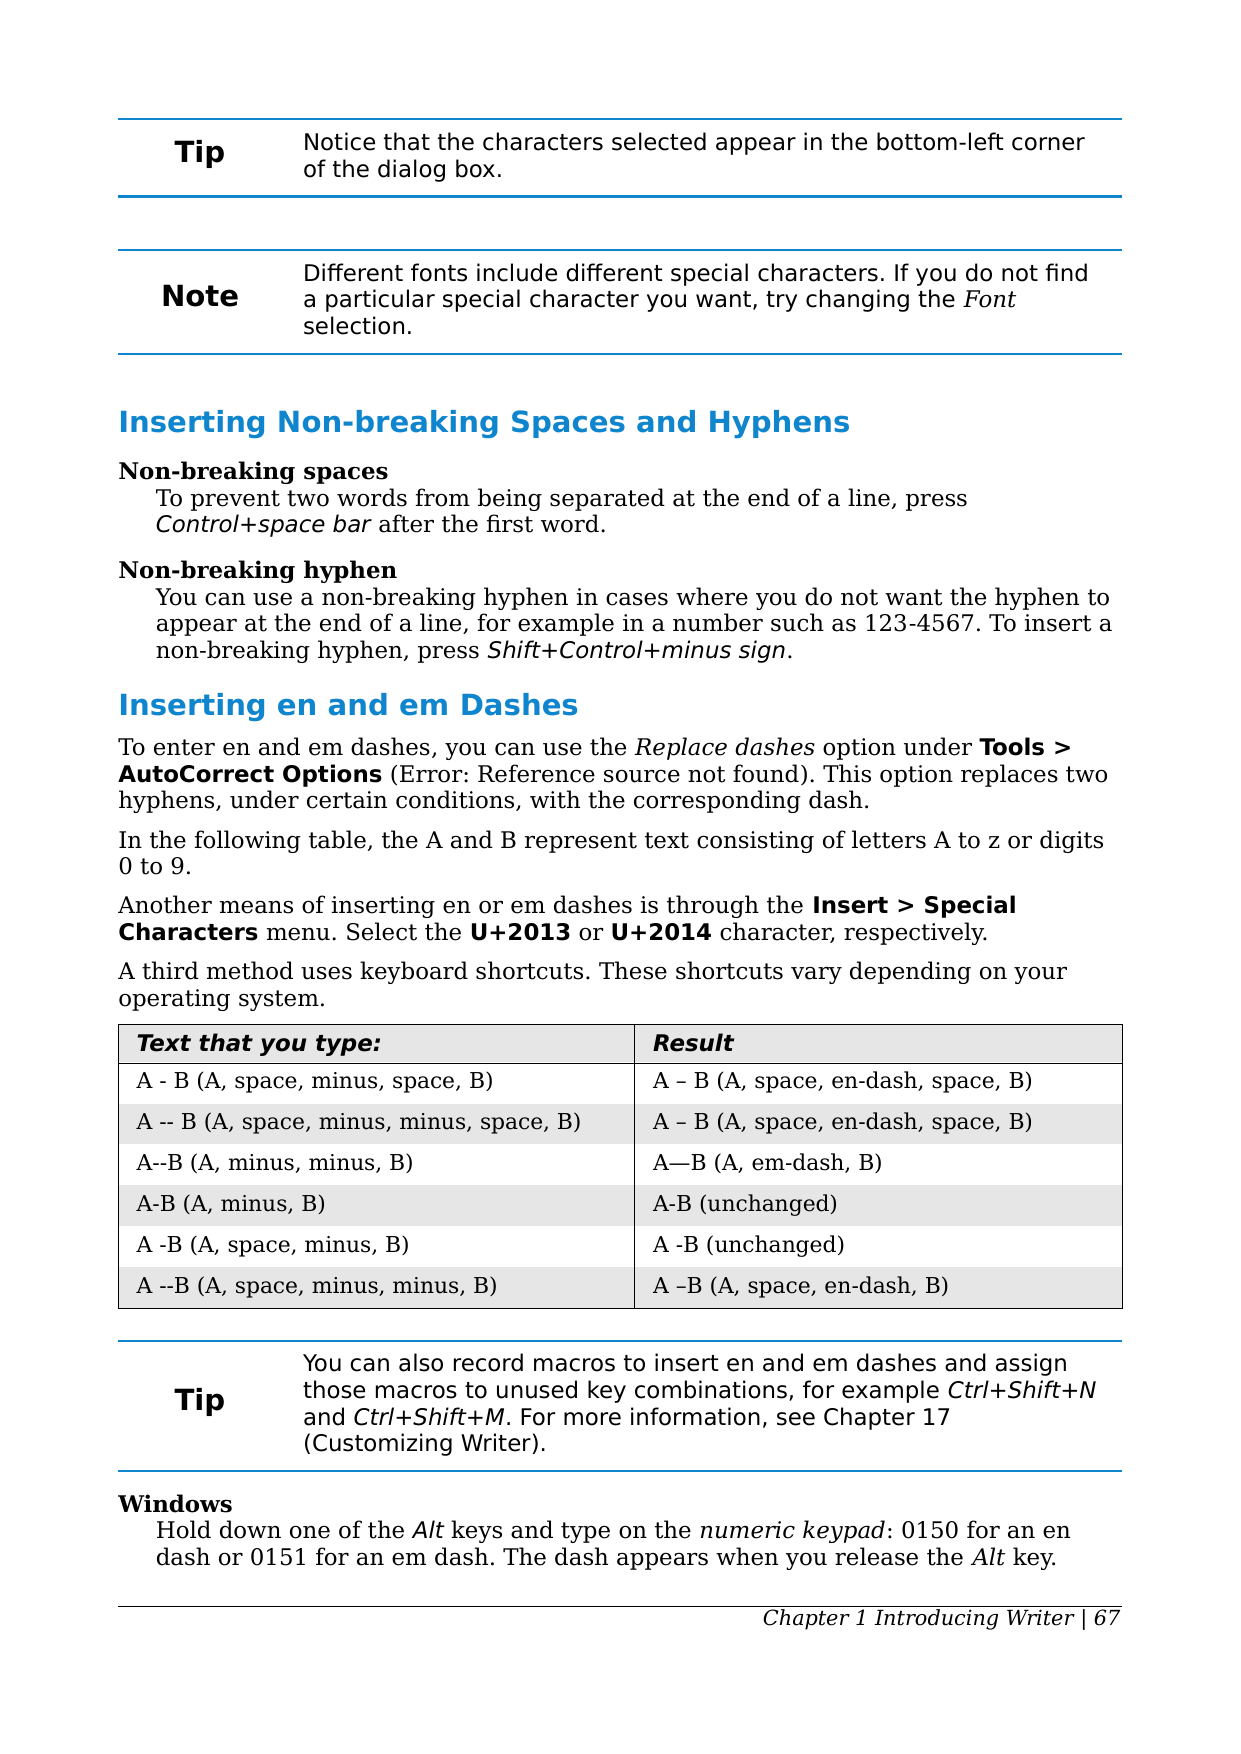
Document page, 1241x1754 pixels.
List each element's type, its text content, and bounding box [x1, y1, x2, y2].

table_cell A -B (unchanged) [635, 1226, 1122, 1267]
text In the following table, the A and B represent text consisting of letters A to z or digits 0 to 9. [118, 827, 1122, 880]
text To prevent two words from being separated at the end of a line, press Control+space bar after the first word. [156, 485, 1122, 538]
table_header Notice that the characters selected appear in the bottom-left corner of the dialog box. [281, 120, 1122, 195]
table_header Tip [118, 1342, 281, 1470]
text You can use a non-breaking hyphen in cases where you do not want the hyphen to appear at the end of a line, for example in a number such as 123‑4567. To insert a non-breaking hyphen, press Shift+Control+minus sign. [156, 584, 1122, 664]
table_cell A - B (A, space, minus, space, B) [119, 1064, 634, 1103]
table_cell A -B (A, space, minus, B) [119, 1226, 634, 1267]
subtitle Inserting en and em Dashes [118, 688, 1122, 722]
table_header You can also record macros to insert en and em dashes and assign those macros to unused key combinations, for example Ctrl+Shift+N and Ctrl+Shift+M. For more information, see Chapter 17 (Customizing Writer). [281, 1342, 1122, 1470]
table_cell A --B (A, space, minus, minus, B) [119, 1267, 634, 1308]
table_header Result [635, 1025, 1122, 1062]
table_header Tip [118, 120, 281, 195]
text Windows [118, 1491, 1122, 1517]
text Non-breaking spaces [118, 458, 1122, 485]
text Hold down one of the Alt keys and type on the numeric keypad: 0150 for an en dash or 0151 for an em dash. The dash appears when you release the Alt key. [156, 1517, 1122, 1571]
table_cell A -- B (A, space, minus, minus, space, B) [119, 1104, 634, 1144]
subtitle Inserting Non-breaking Spaces and Hyphens [118, 406, 1122, 440]
text Non-breaking hyphen [118, 557, 1122, 584]
text To enter en and em dashes, you can use the Replace dashes option under Tools > AutoCorrect Options (Error: Reference source not found). This option replaces two hyphens, under certain conditions, with the corresponding dash. [118, 734, 1122, 814]
table_cell A – B (A, space, en-dash, space, B) [635, 1104, 1122, 1144]
table_header Different fonts include different special characters. If you do not find a particular special character you want, try changing the Font selection. [281, 251, 1122, 353]
table_cell A--B (A, minus, minus, B) [119, 1145, 634, 1185]
text A third method uses keyboard shortcuts. These shortcuts vary depending on your operating system. [118, 958, 1122, 1012]
text Another means of inserting en or em dashes is through the Insert > Special Characters menu. Select the U+2013 or U+2014 character, respectively. [118, 893, 1122, 946]
table_cell A—B (A, em-dash, B) [635, 1145, 1122, 1185]
table_cell A-B (A, minus, B) [119, 1185, 634, 1226]
table_cell A-B (unchanged) [635, 1185, 1122, 1226]
table_cell A –B (A, space, en-dash, B) [635, 1267, 1122, 1308]
table_cell A – B (A, space, en-dash, space, B) [635, 1064, 1122, 1103]
table_header Note [118, 251, 281, 353]
table_header Text that you type: [119, 1025, 634, 1062]
